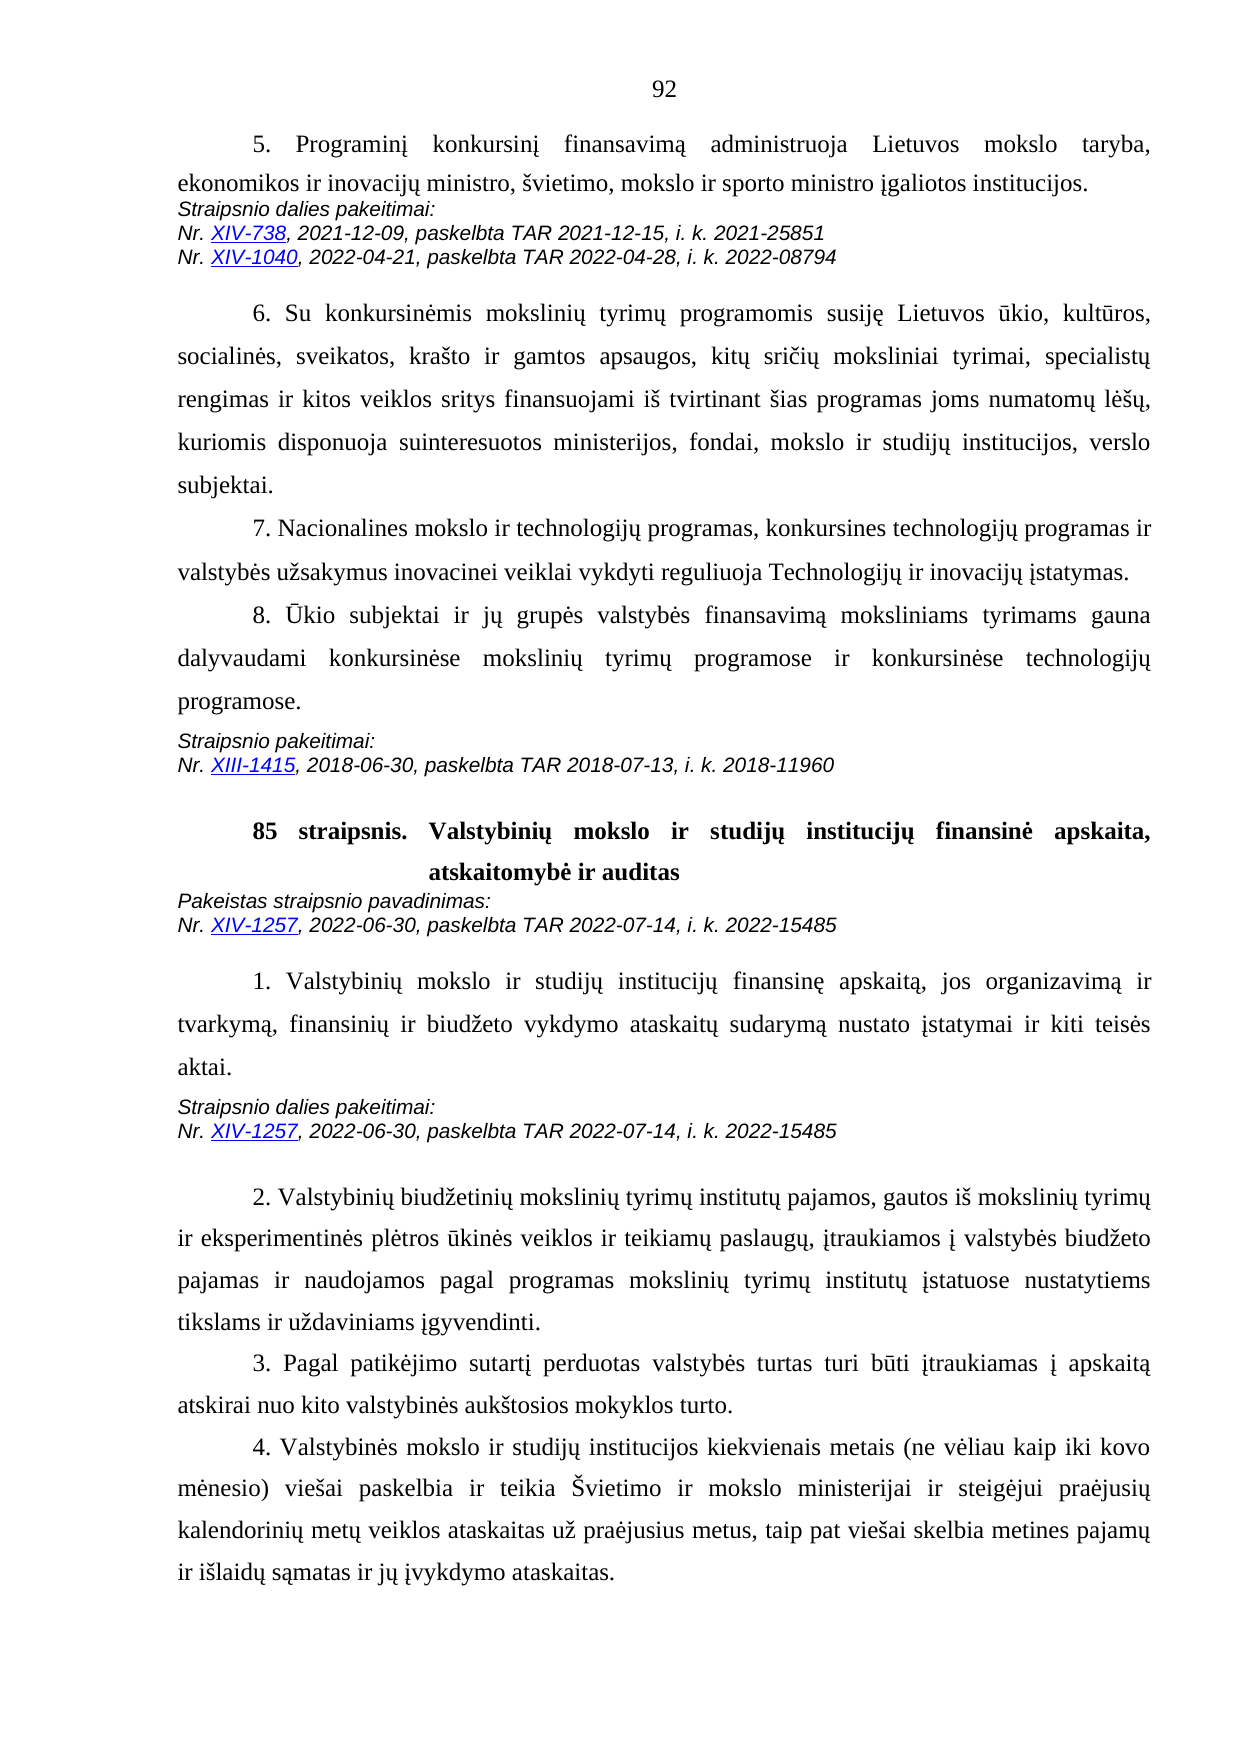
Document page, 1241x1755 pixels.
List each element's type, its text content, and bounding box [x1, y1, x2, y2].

text 7. Nacionalines mokslo ir technologijų programas, konkursines technologijų programas ir valstybės užsakymus inovacinei veiklai vykdyti reguliuoja Technologijų ir inovacijų įstatymas. [177, 513, 1152, 585]
text 1. Valstybinių mokslo ir studijų institucijų finansinę apskaitą, jos organizavimą ir tvarkymą, finansinių ir biudžeto vykdymo ataskaitų sudarymą nustato įstatymai ir kiti teisės aktai. [177, 966, 1152, 1081]
text Nr. XIV-1257, 2022-06-30, paskelbta TAR 2022-07-14, i. k. 2022-15485 [177, 913, 1152, 937]
text 2. Valstybinių biudžetinių mokslinių tyrimų institutų pajamos, gautos iš mokslinių tyrimų ir eksperimentinės plėtros ūkinės veiklos ir teikiamų paslaugų, įtraukiamos į valstybės biudžeto pajamas ir naudojamos pagal programas mokslinių tyrimų institutų įstatuose nustatytiems tikslams ir uždaviniams įgyvendinti. [177, 1172, 1152, 1338]
text 6. Su konkursinėmis mokslinių tyrimų programomis susiję Lietuvos ūkio, kultūros, socialinės, sveikatos, krašto ir gamtos apsaugos, kitų sričių moksliniai tyrimai, specialistų rengimas ir kitos veiklos sritys finansuojami iš tvirtinant šias programas joms numatomų lėšų, kuriomis disponuoja suinteresuotos ministerijos, fondai, mokslo ir studijų institucijos, verslo subjektai. [177, 298, 1152, 499]
text Straipsnio dalies pakeitimai: [177, 197, 1152, 221]
text 4. Valstybinės mokslo ir studijų institucijos kiekvienais metais (ne vėliau kaip iki kovo mėnesio) viešai paskelbia ir teikia Švietimo ir mokslo ministerijai ir steigėjui praėjusių kalendorinių metų veiklos ataskaitas už praėjusius metus, taip pat viešai skelbia metines pajamų ir išlaidų sąmatas ir jų įvykdymo ataskaitas. [177, 1422, 1152, 1588]
text Pakeistas straipsnio pavadinimas: [177, 889, 1152, 913]
text 8. Ūkio subjektai ir jų grupės valstybės finansavimą moksliniams tyrimams gauna dalyvaudami konkursinėse mokslinių tyrimų programose ir konkursinėse technologijų programose. [177, 600, 1152, 715]
text 85 straipsnis. Valstybinių mokslo ir studijų institucijų finansinė apskaita, atskaitomybė ir auditas [252, 806, 1152, 889]
text 5. Programinį konkursinį finansavimą administruoja Lietuvos mokslo taryba, ekonomikos ir inovacijų ministro, švietimo, mokslo ir sporto ministro įgaliotos institucijos. [177, 118, 1152, 197]
text Straipsnio pakeitimai: [177, 729, 1152, 753]
text Nr. XIII-1415, 2018-06-30, paskelbta TAR 2018-07-13, i. k. 2018-11960 [177, 753, 1152, 777]
text Nr. XIV-1257, 2022-06-30, paskelbta TAR 2022-07-14, i. k. 2022-15485 [177, 1119, 1152, 1143]
text 3. Pagal patikėjimo sutartį perduotas valstybės turtas turi būti įtraukiamas į apskaitą atskirai nuo kito valstybinės aukštosios mokyklos turto. [177, 1338, 1152, 1422]
text Nr. XIV-1040, 2022-04-21, paskelbta TAR 2022-04-28, i. k. 2022-08794 [177, 245, 1152, 269]
text Nr. XIV-738, 2021-12-09, paskelbta TAR 2021-12-15, i. k. 2021-25851 [177, 221, 1152, 245]
text Straipsnio dalies pakeitimai: [177, 1095, 1152, 1119]
